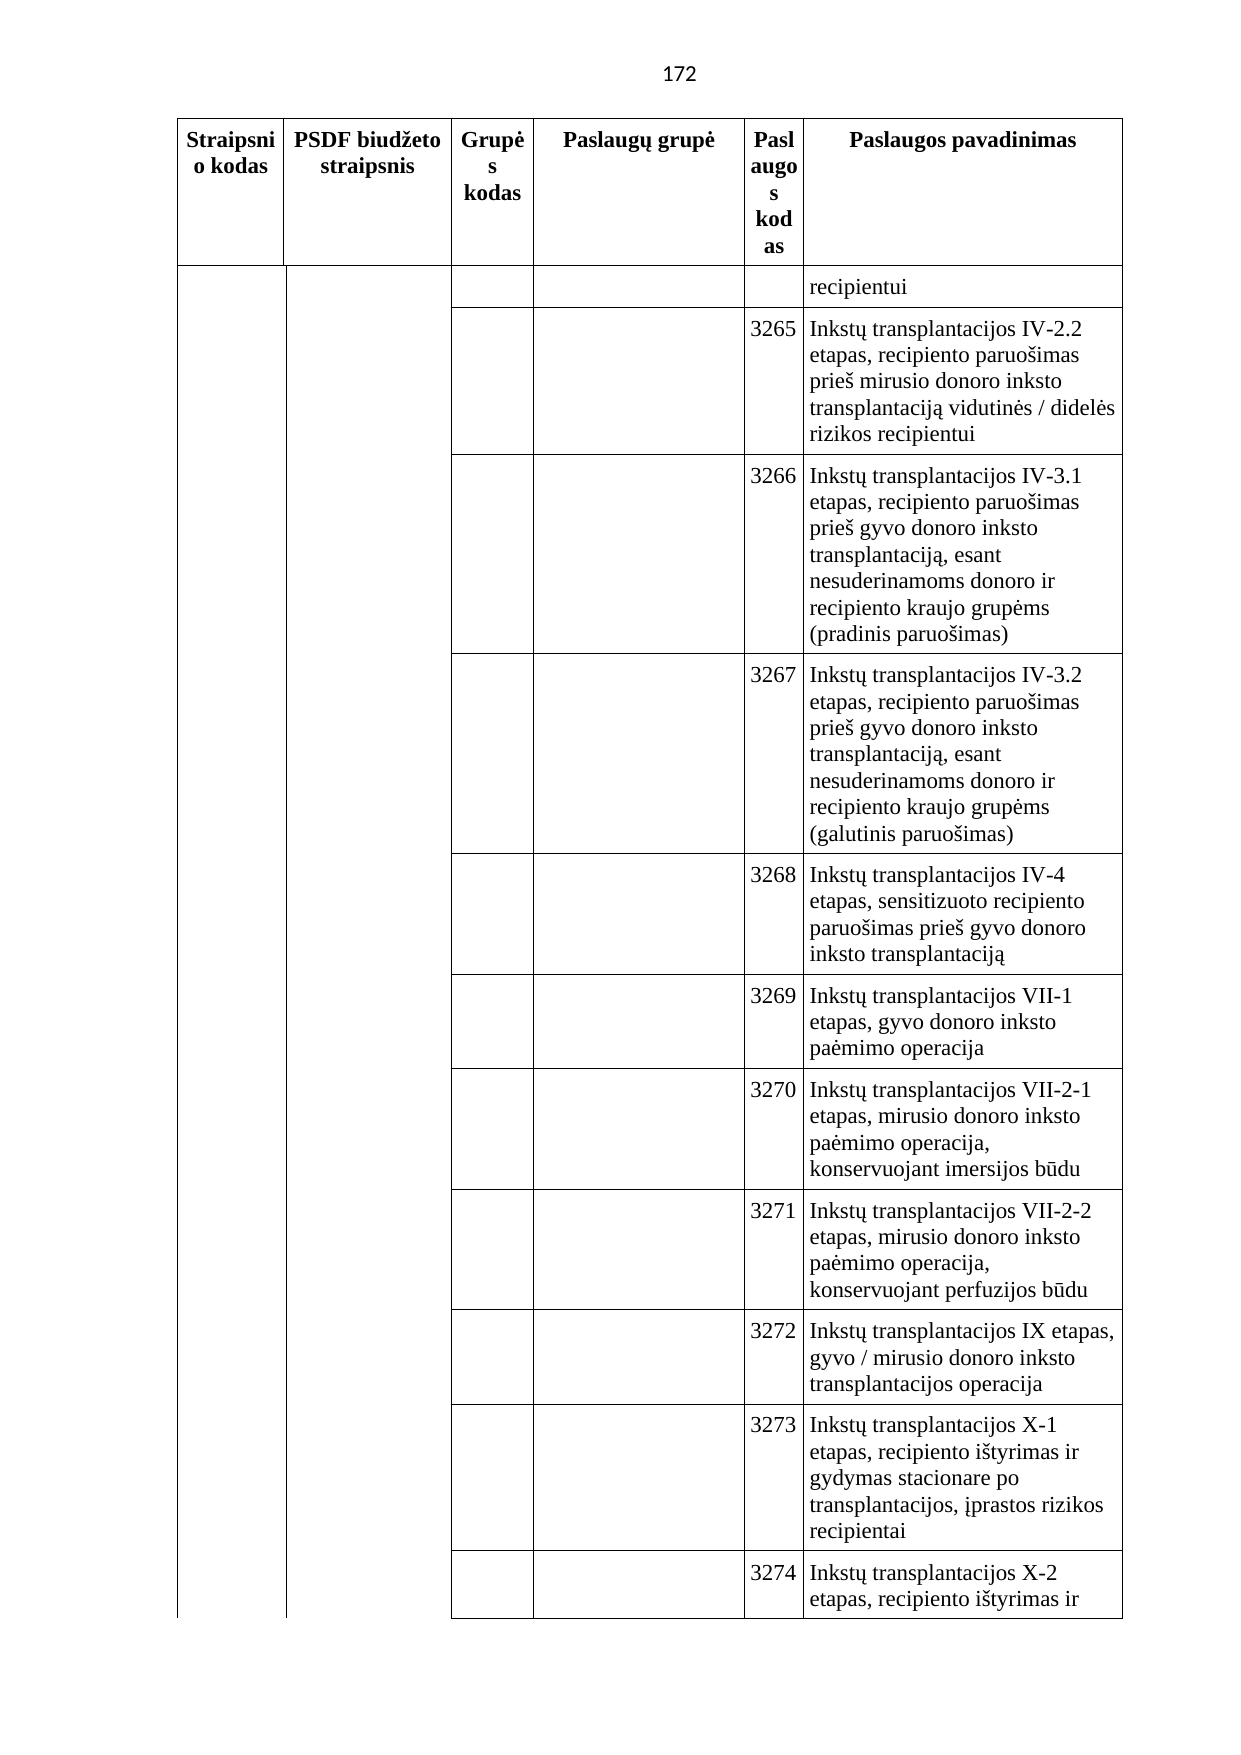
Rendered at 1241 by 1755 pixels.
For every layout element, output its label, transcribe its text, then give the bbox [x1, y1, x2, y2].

table_cell [534, 854, 744, 974]
table_cell [287, 974, 451, 1068]
table_cell Inkstų transplantacijos VII-1 etapas, gyvo donoro inksto paėmimo operacija [804, 975, 1122, 1068]
table_cell [287, 1068, 451, 1188]
table_cell [452, 1069, 533, 1188]
table_cell Inkstų transplantacijos X-1 etapas, recipiento ištyrimas ir gydymas stacionare po transplantacijos, įprastos rizikos recipientai [804, 1405, 1122, 1550]
table_cell Inkstų transplantacijos VII-2-1 etapas, mirusio donoro inksto paėmimo operacija, konservuojant imersijos būdu [804, 1069, 1122, 1188]
table_header Grupės kodas [452, 119, 533, 265]
table_header PSDF biudžeto straipsnis [284, 119, 451, 265]
table_cell Inkstų transplantacijos IV-2.2 etapas, recipiento paruošimas prieš mirusio donoro inksto transplantaciją vidutinės / didelės rizikos recipientui [804, 308, 1122, 454]
table_cell [452, 455, 533, 653]
table_cell [287, 1550, 451, 1618]
table_cell [452, 1190, 533, 1309]
table_cell [452, 975, 533, 1068]
table_cell 3268 [745, 854, 803, 974]
table_cell [178, 974, 286, 1068]
table_cell Inkstų transplantacijos VII-2-2 etapas, mirusio donoro inksto paėmimo operacija, konservuojant perfuzijos būdu [804, 1190, 1122, 1309]
table_cell [534, 975, 744, 1068]
table_cell 3265 [745, 308, 803, 454]
table_cell [287, 1189, 451, 1309]
table_cell 3270 [745, 1069, 803, 1188]
table_header Paslaugų grupė [534, 119, 744, 265]
table_cell [178, 454, 286, 653]
table_header Straipsnio kodas [178, 119, 283, 265]
table_cell 3272 [745, 1310, 803, 1403]
table_cell 3269 [745, 975, 803, 1068]
table_cell [178, 1550, 286, 1618]
table_cell [178, 307, 286, 454]
table_cell [178, 853, 286, 974]
table_header Paslaugos kodas [745, 119, 803, 265]
table_cell 3266 [745, 455, 803, 653]
table_cell [452, 854, 533, 974]
table_cell [287, 1309, 451, 1403]
table_cell [287, 266, 451, 307]
table_cell [287, 653, 451, 853]
table_cell Inkstų transplantacijos IV-3.2 etapas, recipiento paruošimas prieš gyvo donoro inksto transplantaciją, esant nesuderinamoms donoro ir recipiento kraujo grupėms (galutinis paruošimas) [804, 654, 1122, 853]
table_cell [452, 1405, 533, 1550]
table_cell [534, 1405, 744, 1550]
table_cell [534, 266, 744, 307]
table_cell [534, 1551, 744, 1618]
table_cell [178, 1404, 286, 1550]
table_cell [534, 1069, 744, 1188]
table_cell [178, 653, 286, 853]
table_cell Inkstų transplantacijos IX etapas, gyvo / mirusio donoro inksto transplantacijos operacija [804, 1310, 1122, 1403]
table_cell 3273 [745, 1405, 803, 1550]
table_cell [287, 853, 451, 974]
table_cell [452, 654, 533, 853]
table_cell [452, 1551, 533, 1618]
table_cell [534, 1190, 744, 1309]
table_cell [178, 1309, 286, 1403]
table_cell [178, 1068, 286, 1188]
table_cell [534, 455, 744, 653]
table_header Paslaugos pavadinimas [804, 119, 1122, 265]
table_cell [534, 1310, 744, 1403]
table_cell Inkstų transplantacijos X-2 etapas, recipiento ištyrimas ir [804, 1551, 1122, 1618]
table_cell [452, 1310, 533, 1403]
table_cell [178, 266, 286, 307]
table_cell [287, 1404, 451, 1550]
table_cell 3274 [745, 1551, 803, 1618]
table_cell recipientui [804, 266, 1122, 307]
table_cell [287, 454, 451, 653]
table_cell [534, 654, 744, 853]
table_cell [534, 308, 744, 454]
table_cell Inkstų transplantacijos IV-3.1 etapas, recipiento paruošimas prieš gyvo donoro inksto transplantaciją, esant nesuderinamoms donoro ir recipiento kraujo grupėms (pradinis paruošimas) [804, 455, 1122, 653]
table_cell [287, 307, 451, 454]
table_cell [745, 266, 803, 307]
table_cell 3271 [745, 1190, 803, 1309]
table_cell Inkstų transplantacijos IV-4 etapas, sensitizuoto recipiento paruošimas prieš gyvo donoro inksto transplantaciją [804, 854, 1122, 974]
table_cell [452, 308, 533, 454]
table_cell [178, 1189, 286, 1309]
table_cell 3267 [745, 654, 803, 853]
table_cell [452, 266, 533, 307]
